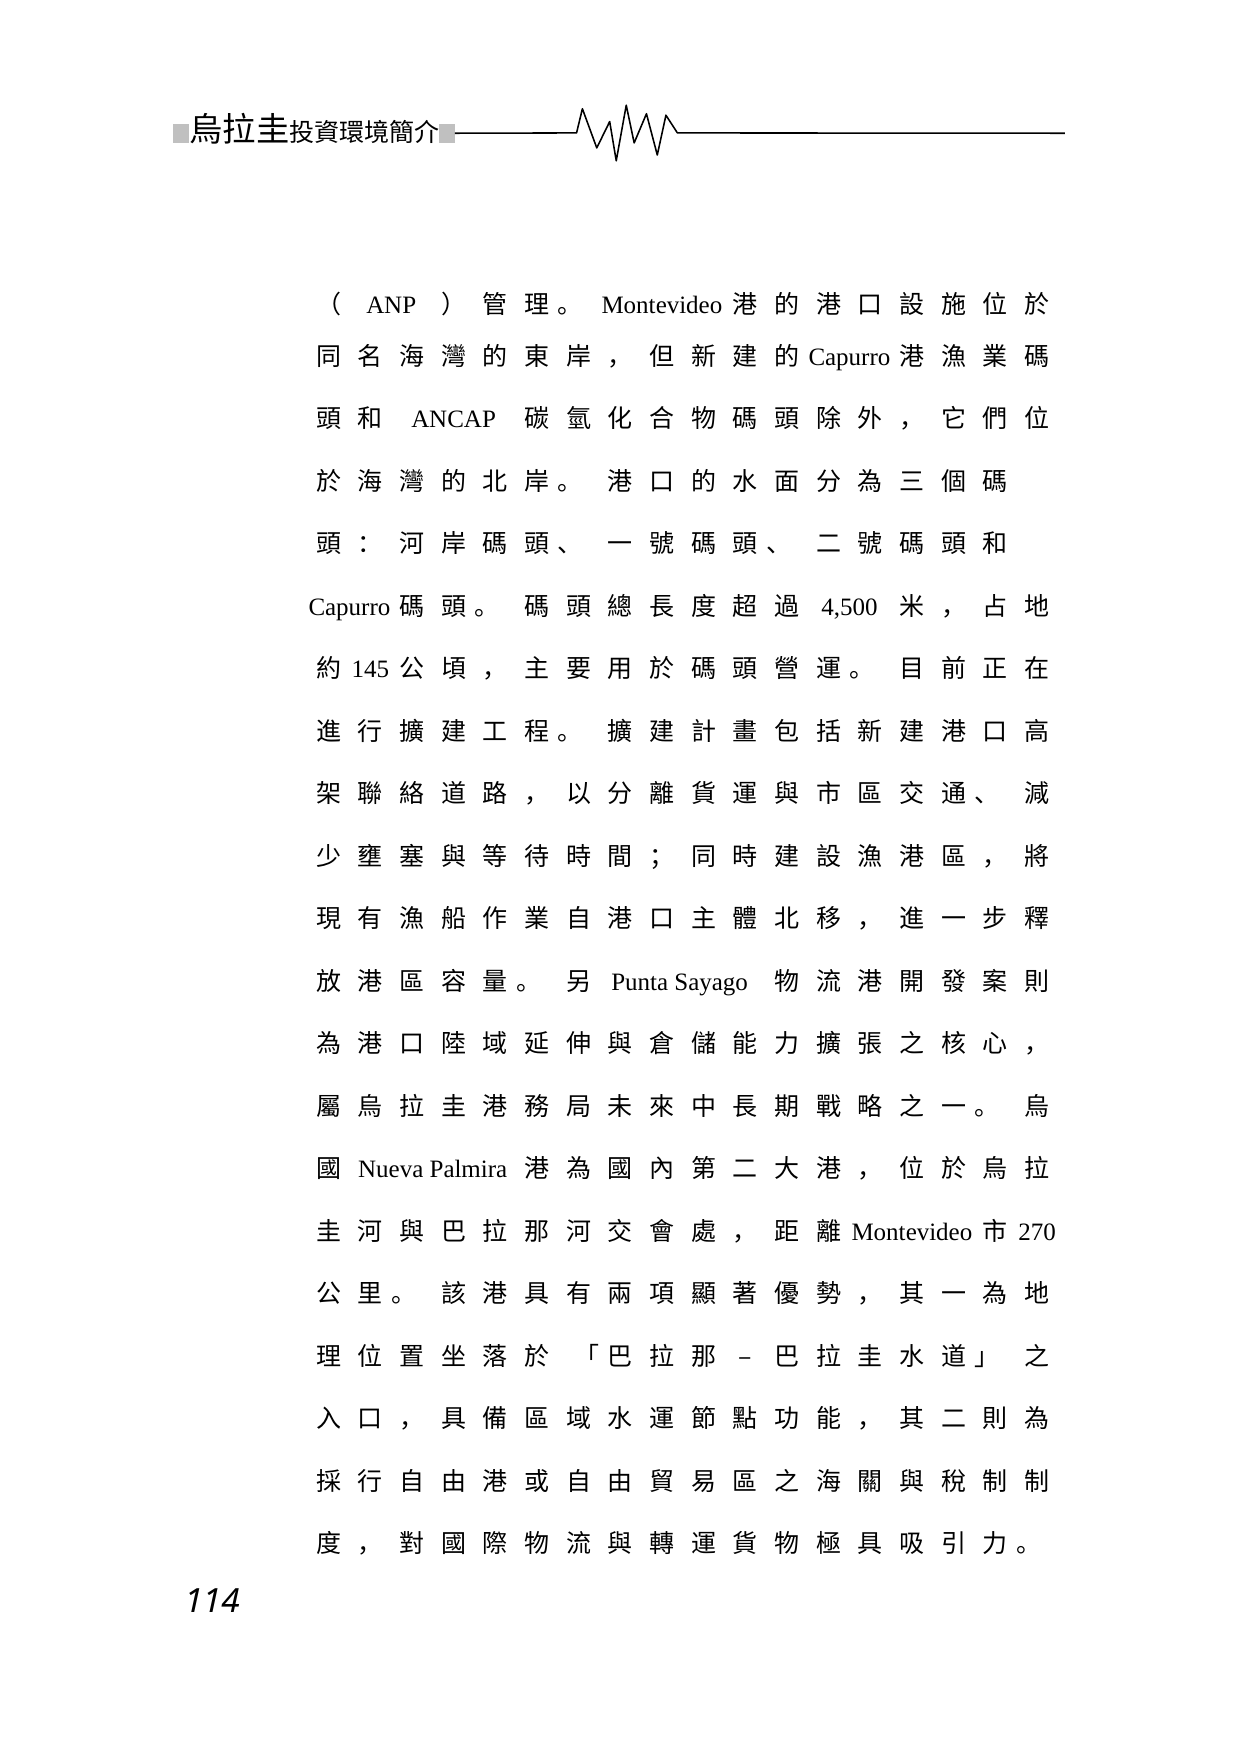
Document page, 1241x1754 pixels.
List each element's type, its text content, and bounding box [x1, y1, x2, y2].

text （ANP）管理。Montevideo港的港口設施位於同名海灣的東岸，但新建的Capurro港漁業碼頭和ANCAP碳氫化合物碼頭除外，它們位於海灣的北岸。港口的水面分為三個碼頭：河岸碼頭、一號碼頭、二號碼頭和Capurro碼頭。碼頭總長度超過4,500米，占地約145公頃，主要用於碼頭營運。目前正在進行擴建工程。擴建計畫包括新建港口高架聯絡道路，以分離貨運與市區交通、減少壅塞與等待時間；同時建設漁港區，將現有漁船作業自港口主體北移，進一步釋放港區容量。另Punta Sayago 物流港開發案則為港口陸域延伸與倉儲能力擴張之核心，屬烏拉圭港務局未來中長期戰略之一。烏國Nueva Palmira港為國內第二大港，位於烏拉圭河與巴拉那河交會處，距離Montevideo市270公里。該港具有兩項顯著優勢，其一為地理位置坐落於「巴拉那–巴拉圭水道」之入口，具備區域水運節點功能，其二則為採行自由港或自由貿易區之海關與稅制制度，對國際物流與轉運貨物極具吸引力。 [281, 250, 1058, 1563]
